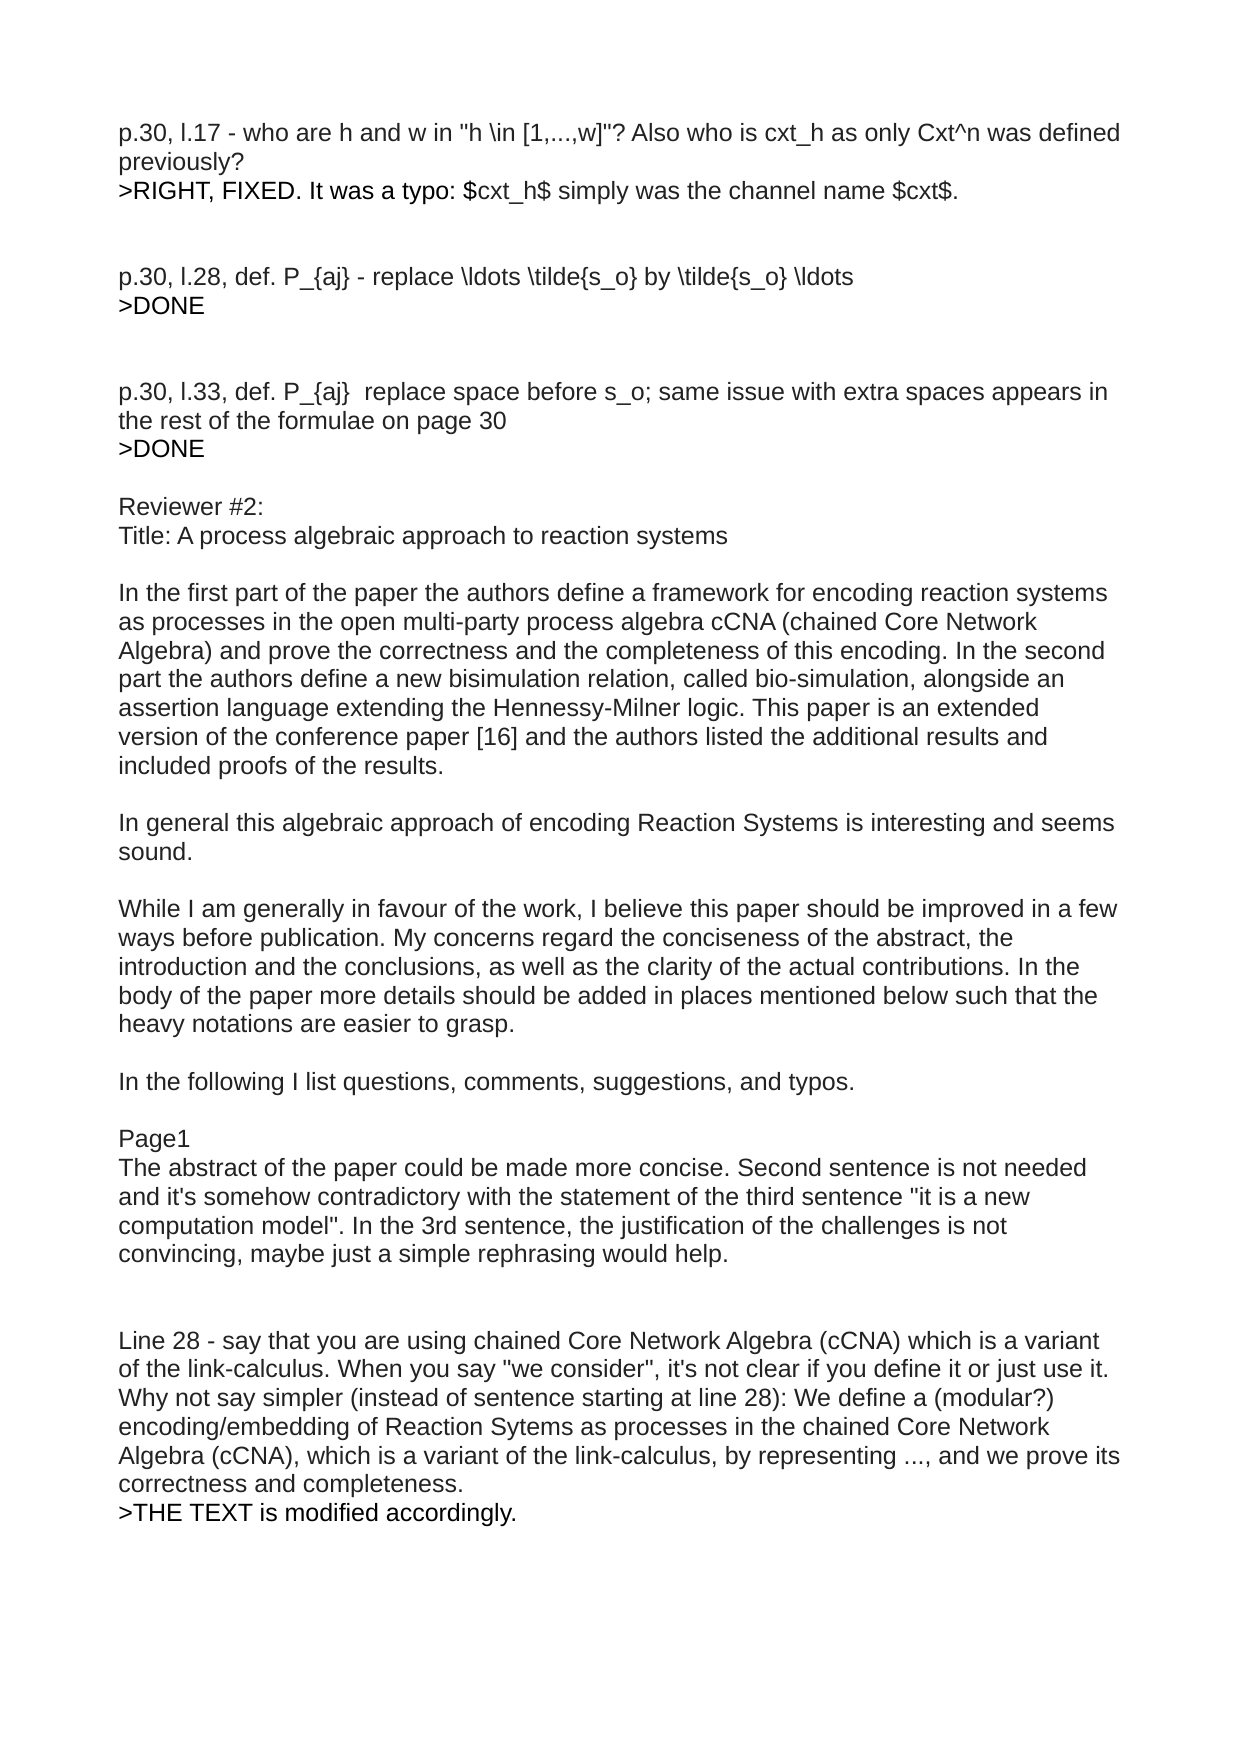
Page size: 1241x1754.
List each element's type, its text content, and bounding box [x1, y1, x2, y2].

text p.30, l.33, def. P_{aj} replace space before s_o; same issue with extra spaces appears in the rest of the formulae on page 30 >DONE Reviewer #2: Title: A process algebraic approach to reaction systems In the first part of the paper the authors define a framework for encoding reaction systems as processes in the open multi-party process algebra cCNA (chained Core Network Algebra) and prove the correctness and the completeness of this encoding. In the second part the authors define a new bisimulation relation, called bio-simulation, alongside an assertion language extending the Hennessy-Milner logic. This paper is an extended version of the conference paper [16] and the authors listed the additional results and included proofs of the results. In general this algebraic approach of encoding Reaction Systems is interesting and seems sound. While I am generally in favour of the work, I believe this paper should be improved in a few ways before publication. My concerns regard the conciseness of the abstract, the introduction and the conclusions, as well as the clarity of the actual contributions. In the body of the paper more details should be added in places mentioned below such that the heavy notations are easier to grasp. In the following I list questions, comments, suggestions, and typos. Page1 The abstract of the paper could be made more concise. Second sentence is not needed and it's somehow contradictory with the statement of the third sentence "it is a new computation model". In the 3rd sentence, the justification of the challenges is not convincing, maybe just a simple rephrasing would help. [118, 348, 1122, 1297]
text Line 28 - say that you are using chained Core Network Algebra (cCNA) which is a variant of the link-calculus. When you say "we consider", it's not clear if you define it or just use it. Why not say simpler (instead of sentence starting at line 28): We define a (modular?) encoding/embedding of Reaction Sytems as processes in the chained Core Network Algebra (cCNA), which is a variant of the link-calculus, by representing ..., and we prove its correctness and completeness. >THE TEXT is modified accordingly. [118, 1326, 1122, 1527]
text p.30, l.28, def. P_{aj} - replace \ldots \tilde{s_o} by \tilde{s_o} \ldots >DONE [118, 262, 1122, 319]
text p.30, l.17 - who are h and w in "h \in [1,...,w]"? Also who is cxt_h as only Cxt^n was defined previously? >RIGHT, FIXED. It was a typo: $cxt_h$ simply was the channel name $cxt$. [118, 118, 1122, 204]
